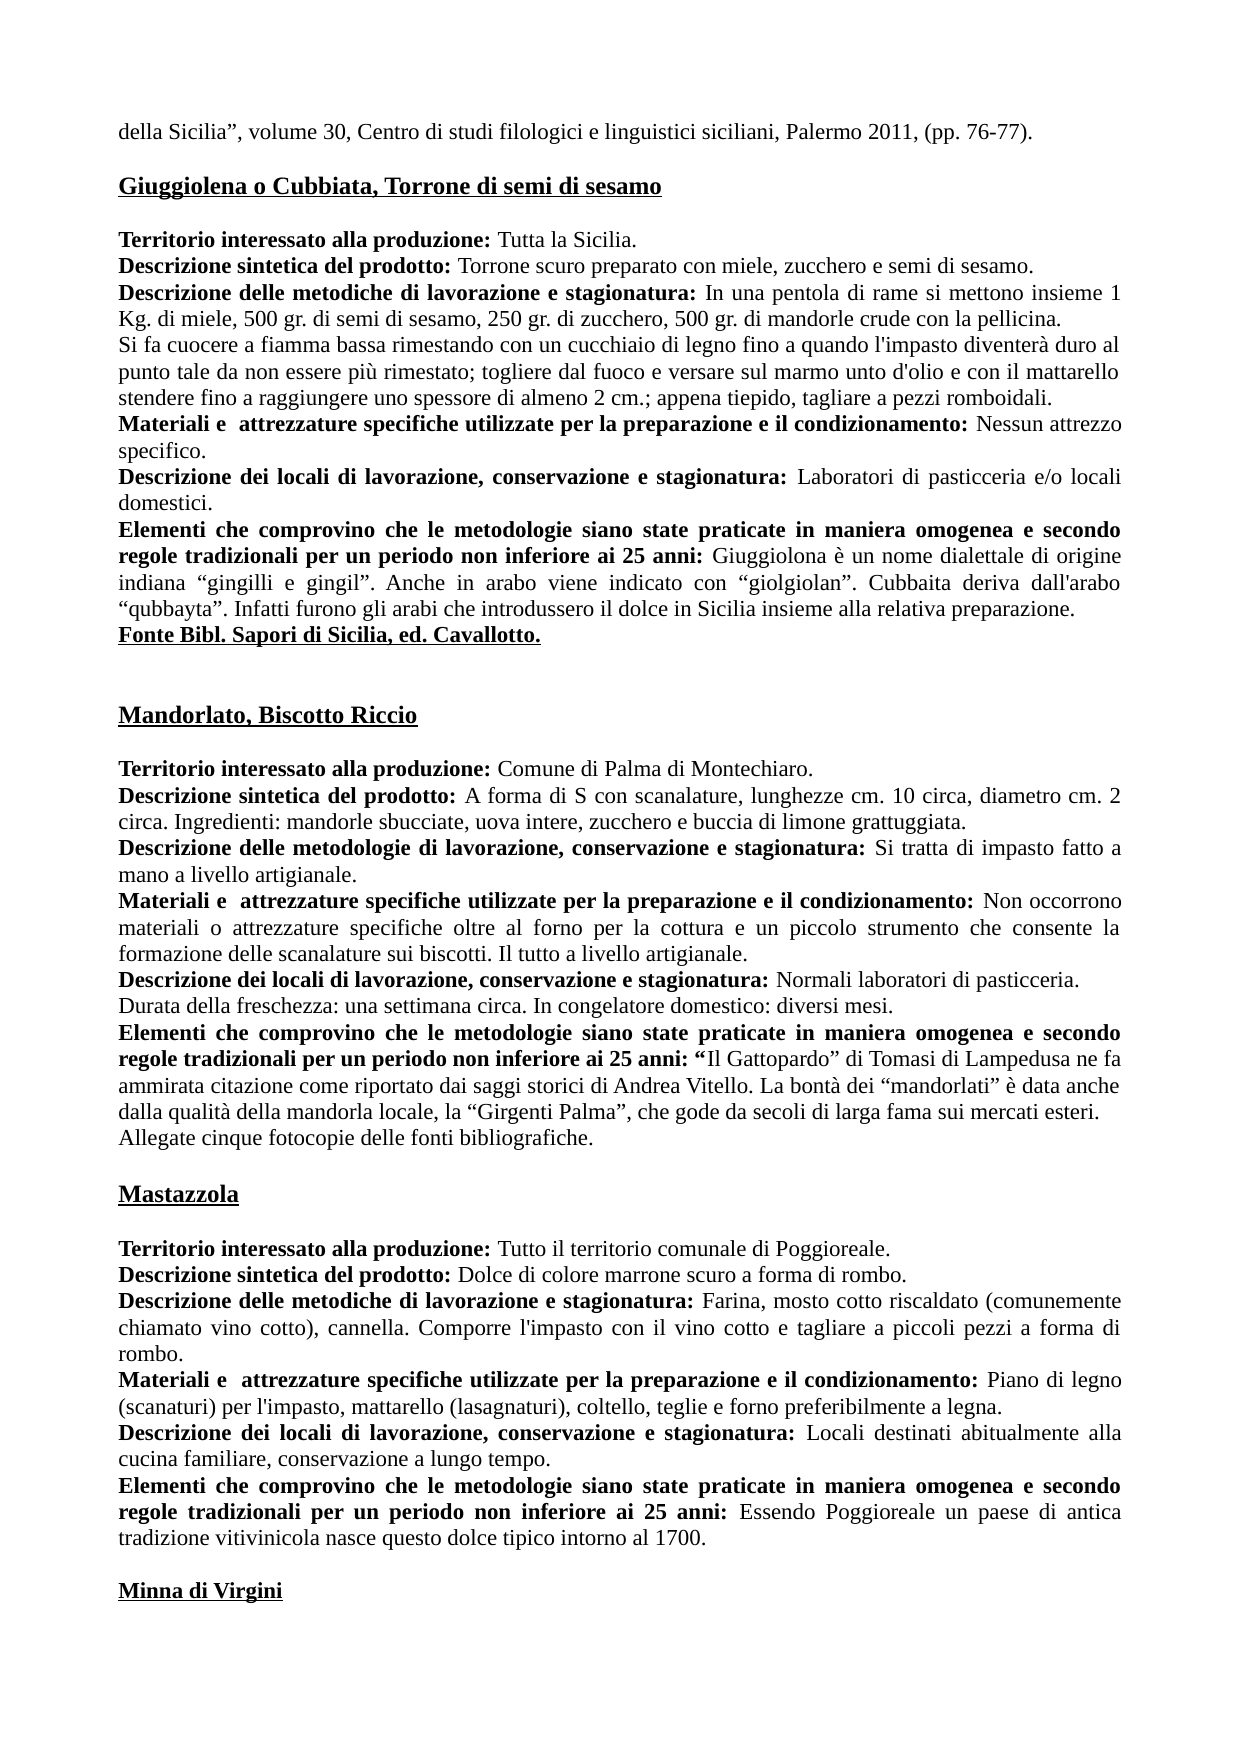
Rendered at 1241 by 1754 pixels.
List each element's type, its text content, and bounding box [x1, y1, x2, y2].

text Territorio interessato alla produzione: Comune di Palma di Montechiaro. [118, 755, 1122, 782]
text Descrizione sintetica del prodotto: Dolce di colore marrone scuro a forma di rombo. [118, 1261, 1122, 1287]
text Elementi che comprovino che le metodologie siano state praticate in maniera omogenea e secondo regole tradizionali per un periodo non inferiore ai 25 anni: Giuggiolona è un nome dialettale di origine indiana “gingilli e gingil”. Anche in arabo viene indicato con “giolgiolan”. Cubbaita deriva dall'arabo “qubbayta”. Infatti furono gli arabi che introdussero il dolce in Sicilia insieme alla relativa preparazione. [118, 516, 1122, 621]
text Materiali e attrezzature specifiche utilizzate per la preparazione e il condizionamento: Piano di legno (scanaturi) per l'impasto, mattarello (lasagnaturi), coltello, teglie e forno preferibilmente a legna. [118, 1366, 1122, 1419]
text Elementi che comprovino che le metodologie siano state praticate in maniera omogenea e secondo regole tradizionali per un periodo non inferiore ai 25 anni: Essendo Poggioreale un paese di antica tradizione vitivinicola nasce questo dolce tipico intorno al 1700. [118, 1472, 1122, 1551]
text Elementi che comprovino che le metodologie siano state praticate in maniera omogenea e secondo regole tradizionali per un periodo non inferiore ai 25 anni: “Il Gattopardo” di Tomasi di Lampedusa ne fa ammirata citazione come riportato dai saggi storici di Andrea Vitello. La bontà dei “mandorlati” è data anche dalla qualità della mandorla locale, la “Girgenti Palma”, che gode da secoli di larga fama sui mercati esteri. [118, 1019, 1122, 1124]
text Descrizione sintetica del prodotto: A forma di S con scanalature, lunghezze cm. 10 circa, diametro cm. 2 circa. Ingredienti: mandorle sbucciate, uova intere, zucchero e buccia di limone grattuggiata. [118, 782, 1122, 834]
text Mastazzola [118, 1179, 1122, 1208]
text Fonte Bibl. Sapori di Sicilia, ed. Cavallotto. [118, 621, 1122, 648]
text Descrizione delle metodiche di lavorazione e stagionatura: In una pentola di rame si mettono insieme 1 Kg. di miele, 500 gr. di semi di sesamo, 250 gr. di zucchero, 500 gr. di mandorle crude con la pellicina. [118, 279, 1122, 331]
text Mandorlato, Biscotto Riccio [118, 700, 1122, 729]
text Giuggiolena o Cubbiata, Torrone di semi di sesamo [118, 171, 1122, 199]
text Minna di Virgini [118, 1577, 1122, 1603]
text Territorio interessato alla produzione: Tutto il territorio comunale di Poggioreale. [118, 1234, 1122, 1261]
text Materiali e attrezzature specifiche utilizzate per la preparazione e il condizionamento: Nessun attrezzo specifico. [118, 410, 1122, 463]
text della Sicilia”, volume 30, Centro di studi filologici e linguistici siciliani, Palermo 2011, (pp. 76-77). [118, 118, 1122, 144]
text Si fa cuocere a fiamma bassa rimestando con un cucchiaio di legno fino a quando l'impasto diventerà duro al punto tale da non essere più rimestato; togliere dal fuoco e versare sul marmo unto d'olio e con il mattarello stendere fino a raggiungere uno spessore di almeno 2 cm.; appena tiepido, tagliare a pezzi romboidali. [118, 331, 1122, 410]
text Durata della freschezza: una settimana circa. In congelatore domestico: diversi mesi. [118, 993, 1122, 1019]
text Descrizione sintetica del prodotto: Torrone scuro preparato con miele, zucchero e semi di sesamo. [118, 252, 1122, 279]
text Descrizione delle metodologie di lavorazione, conservazione e stagionatura: Si tratta di impasto fatto a mano a livello artigianale. [118, 834, 1122, 887]
text Materiali e attrezzature specifiche utilizzate per la preparazione e il condizionamento: Non occorrono materiali o attrezzature specifiche oltre al forno per la cottura e un piccolo strumento che consente la formazione delle scanalature sui biscotti. Il tutto a livello artigianale. [118, 887, 1122, 966]
text Descrizione dei locali di lavorazione, conservazione e stagionatura: Laboratori di pasticceria e/o locali domestici. [118, 463, 1122, 516]
text Descrizione delle metodiche di lavorazione e stagionatura: Farina, mosto cotto riscaldato (comunemente chiamato vino cotto), cannella. Comporre l'impasto con il vino cotto e tagliare a piccoli pezzi a forma di rombo. [118, 1287, 1122, 1366]
text Territorio interessato alla produzione: Tutta la Sicilia. [118, 226, 1122, 252]
text Descrizione dei locali di lavorazione, conservazione e stagionatura: Normali laboratori di pasticceria. [118, 966, 1122, 993]
text Descrizione dei locali di lavorazione, conservazione e stagionatura: Locali destinati abitualmente alla cucina familiare, conservazione a lungo tempo. [118, 1419, 1122, 1472]
text Allegate cinque fotocopie delle fonti bibliografiche. [118, 1124, 1122, 1151]
